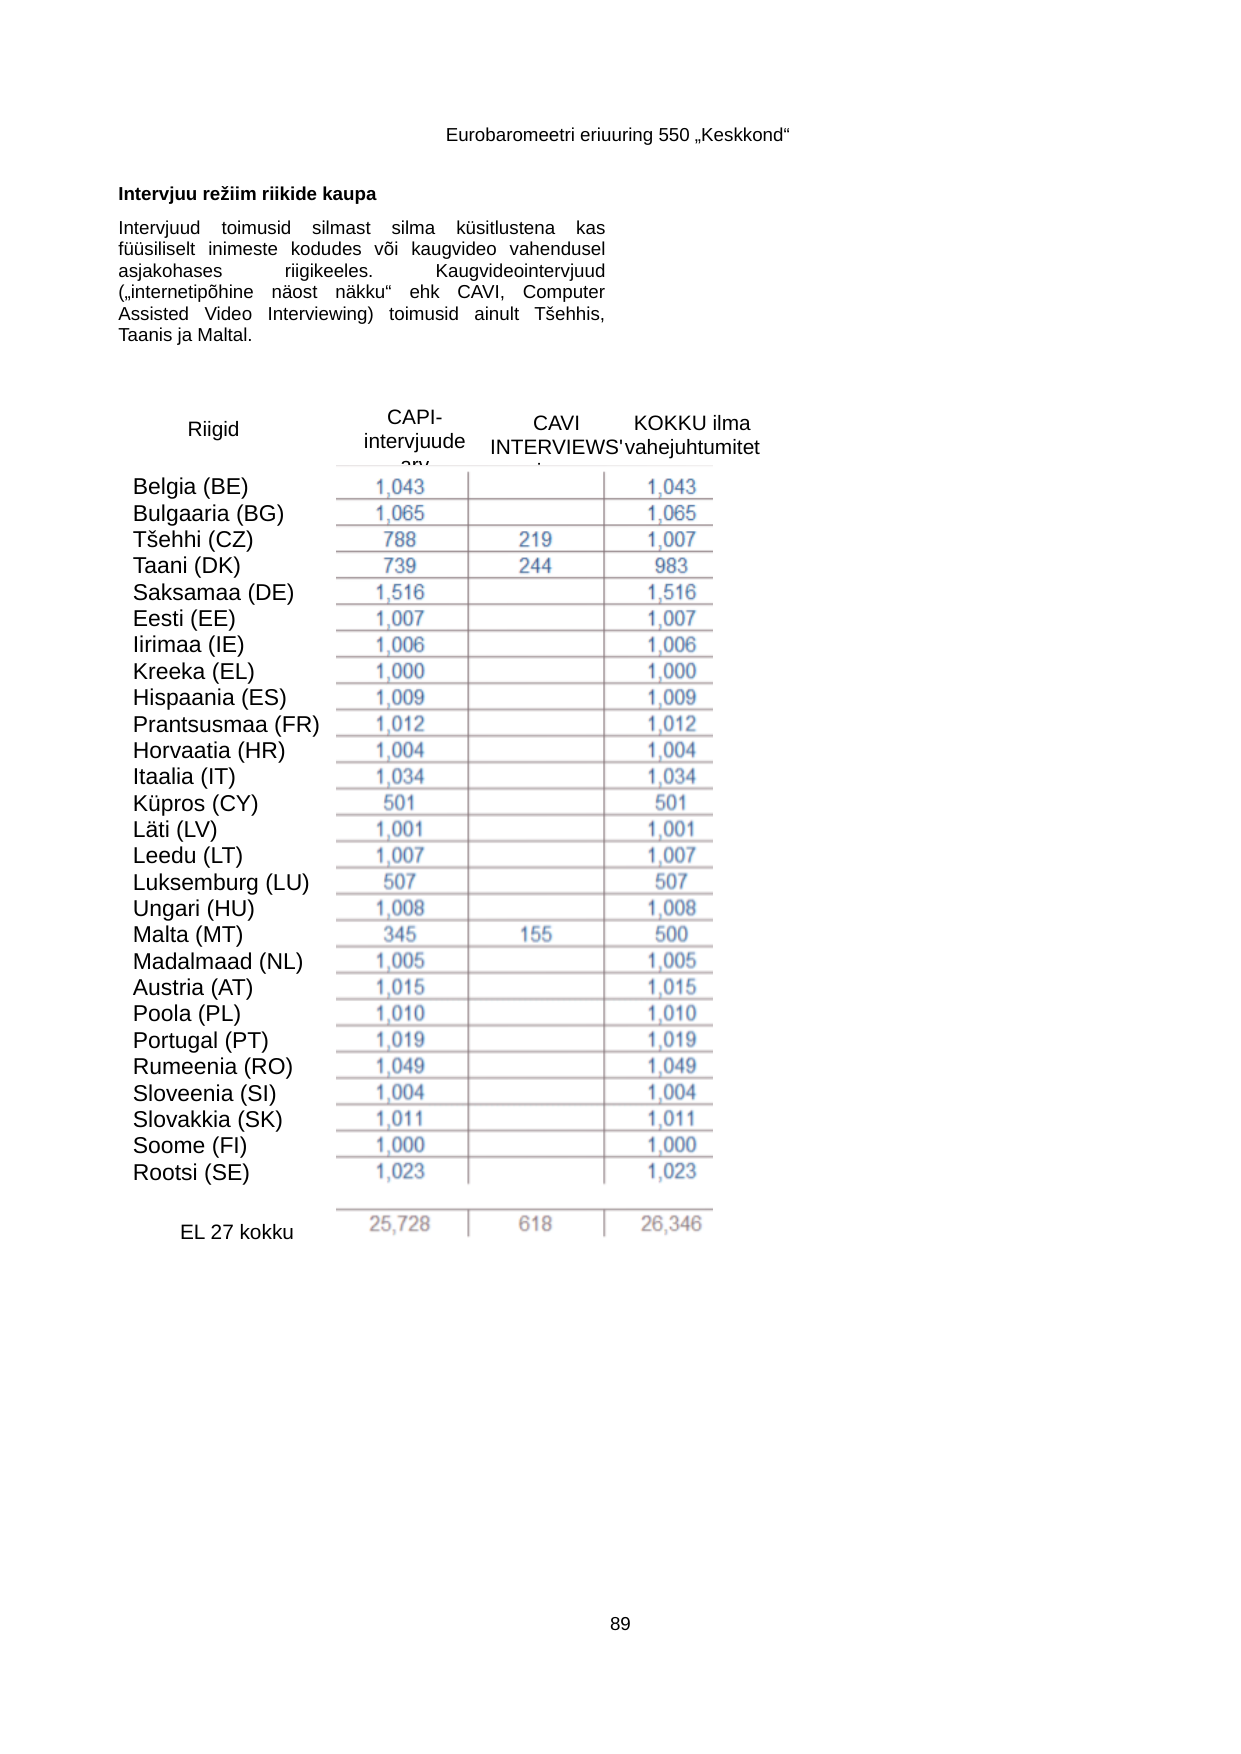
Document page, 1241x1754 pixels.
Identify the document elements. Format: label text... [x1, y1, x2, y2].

text Intervjuu režiim riikide kaupa [118, 183, 605, 204]
text Intervjuud toimusid silmast silma küsitlustena kas füüsiliselt inimeste kodudes või kaugvideo vahendusel asjakohases riigikeeles. Kaugvideointervjuud („internetipõhine näost näkku“ ehk CAVI, Computer Assisted Video Interviewing) toimusid ainult Tšehhis, Taanis ja Maltal. [118, 216, 605, 346]
picture [336, 465, 713, 1242]
